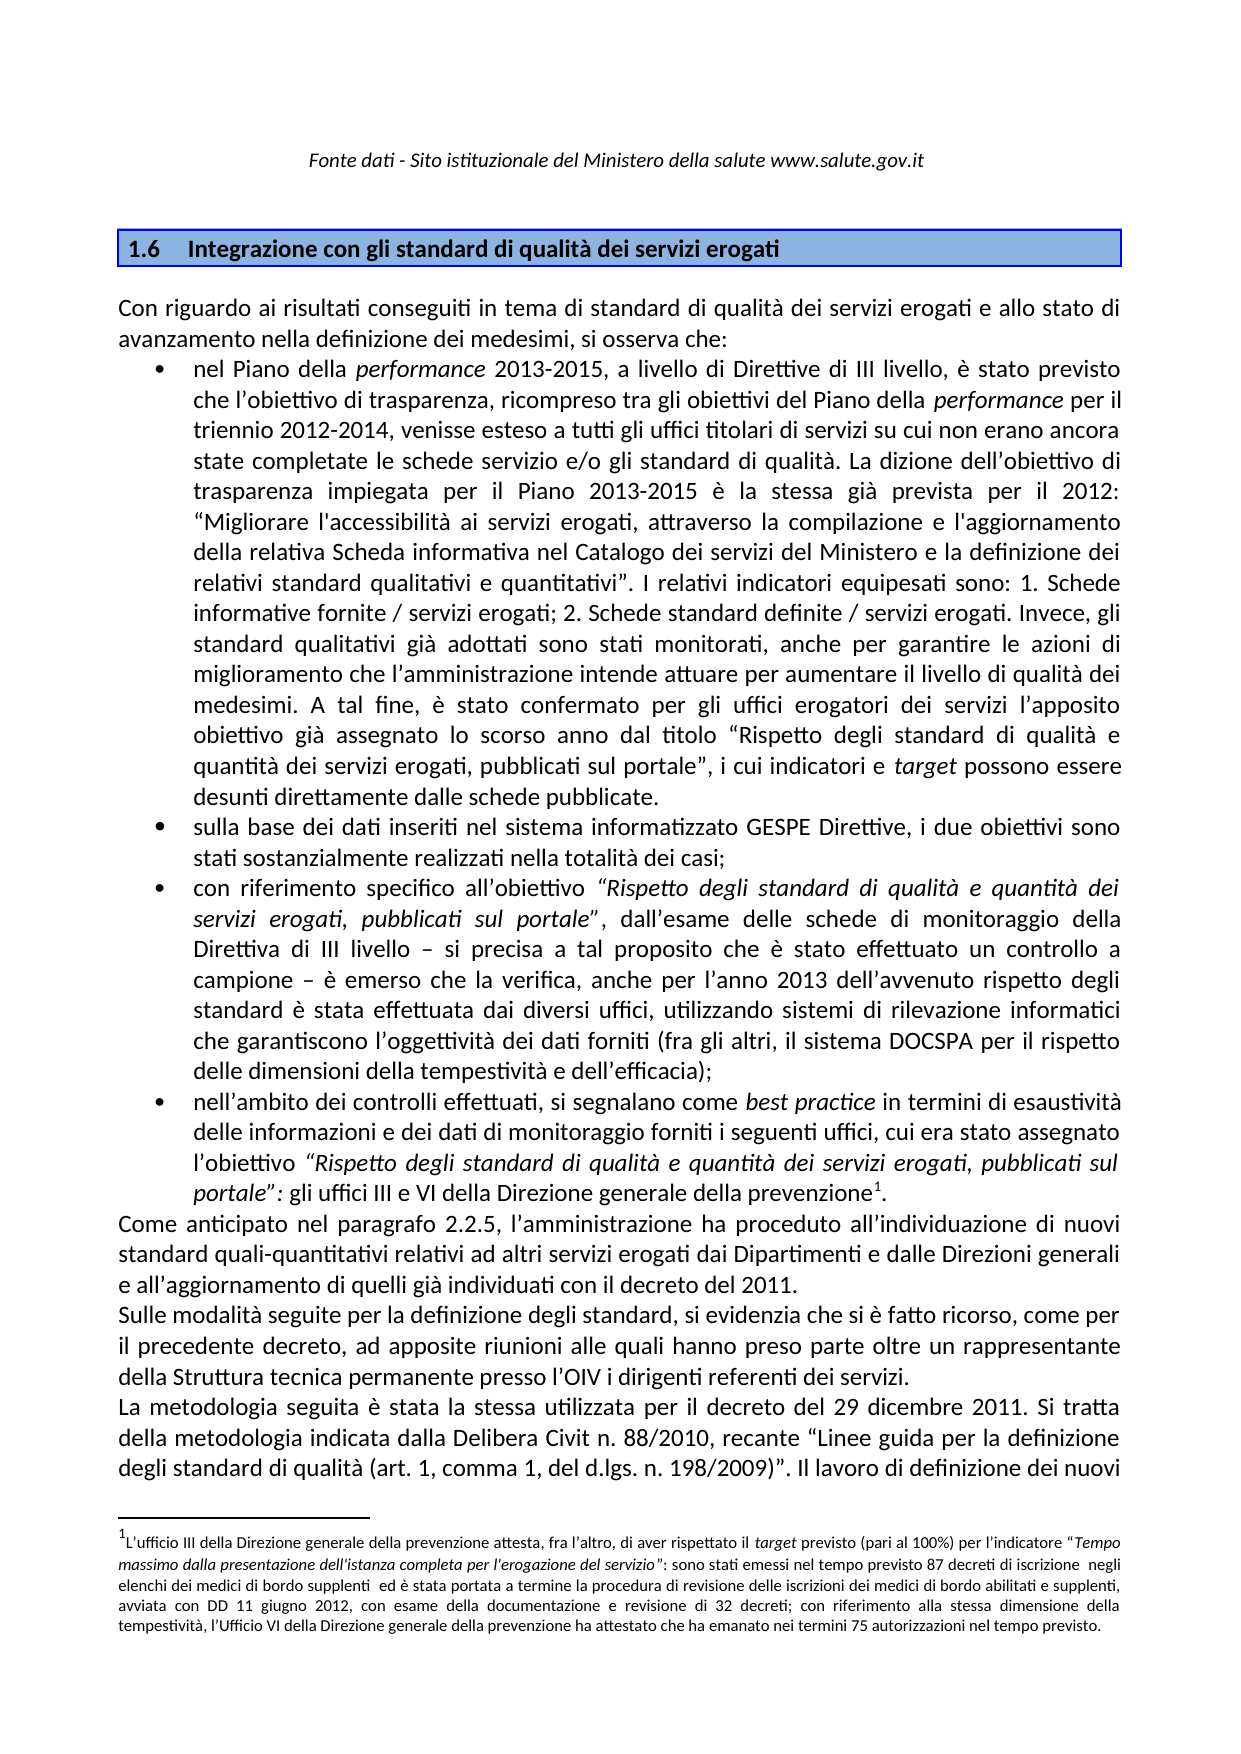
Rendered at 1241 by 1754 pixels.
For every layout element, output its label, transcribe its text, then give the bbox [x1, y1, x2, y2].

list sulla base dei dati inseriti nel sistema informatizzato GESPE Direttive, i due obiettivi sono stati sostanzialmente realizzati nella totalità dei casi; [156, 811, 1122, 872]
text Con riguardo ai risultati conseguiti in tema di standard di qualità dei servizi erogati e allo stato di avanzamento nella definizione dei medesimi, si osserva che: [118, 292, 1122, 353]
list L’ufficio III della Direzione generale della prevenzione attesta, fra l’altro, di aver rispettato il target previsto (pari al 100%) per l’indicatore “Tempo massimo dalla presentazione dell'istanza completa per l'erogazione del servizio”: sono stati emessi nel tempo previsto 87 decreti di iscrizione negli elenchi dei medici di bordo supplenti ed è stata portata a termine la procedura di revisione delle iscrizioni dei medici di bordo abilitati e supplenti, avviata con DD 11 giugno 2012, con esame della documentazione e revisione di 32 decreti; con riferimento alla stessa dimensione della tempestività, l’Ufficio VI della Direzione generale della prevenzione ha attestato che ha emanato nei termini 75 autorizzazioni nel tempo previsto. [118, 1524, 1122, 1636]
text Come anticipato nel paragrafo 2.2.5, l’amministrazione ha proceduto all’individuazione di nuovi standard quali-quantitativi relativi ad altri servizi erogati dai Dipartimenti e dalle Direzioni generali e all’aggiornamento di quelli già individuati con il decreto del 2011. [118, 1208, 1122, 1299]
text La metodologia seguita è stata la stessa utilizzata per il decreto del 29 dicembre 2011. Si tratta della metodologia indicata dalla Delibera Civit n. 88/2010, recante “Linee guida per la definizione degli standard di qualità (art. 1, comma 1, del d.lgs. n. 198/2009)”. Il lavoro di definizione dei nuovi [118, 1391, 1122, 1483]
text Fonte dati - Sito istituzionale del Ministero della salute www.salute.gov.it [118, 148, 1122, 173]
text Sulle modalità seguite per la definizione degli standard, si evidenzia che si è fatto ricorso, come per il precedente decreto, ad apposite riunioni alle quali hanno preso parte oltre un rappresentante della Struttura tecnica permanente presso l’OIV i dirigenti referenti dei servizi. [118, 1299, 1122, 1391]
list nell’ambito dei controlli effettuati, si segnalano come best practice in termini di esaustività delle informazioni e dei dati di monitoraggio forniti i seguenti uffici, cui era stato assegnato l’obiettivo “Rispetto degli standard di qualità e quantità dei servizi erogati, pubblicati sul portale”: gli uffici III e VI della Direzione generale della prevenzione. [156, 1086, 1122, 1208]
list nel Piano della performance 2013-2015, a livello di Direttive di III livello, è stato previsto che l’obiettivo di trasparenza, ricompreso tra gli obiettivi del Piano della performance per il triennio 2012-2014, venisse esteso a tutti gli uffici titolari di servizi su cui non erano ancora state completate le schede servizio e/o gli standard di qualità. La dizione dell’obiettivo di trasparenza impiegata per il Piano 2013-2015 è la stessa già prevista per il 2012: “Migliorare l'accessibilità ai servizi erogati, attraverso la compilazione e l'aggiornamento della relativa Scheda informativa nel Catalogo dei servizi del Ministero e la definizione dei relativi standard qualitativi e quantitativi”. I relativi indicatori equipesati sono: 1. Schede informative fornite / servizi erogati; 2. Schede standard definite / servizi erogati. Invece, gli standard qualitativi già adottati sono stati monitorati, anche per garantire le azioni di miglioramento che l’amministrazione intende attuare per aumentare il livello di qualità dei medesimi. A tal fine, è stato confermato per gli uffici erogatori dei servizi l’apposito obiettivo già assegnato lo scorso anno dal titolo “Rispetto degli standard di qualità e quantità dei servizi erogati, pubblicati sul portale”, i cui indicatori e target possono essere desunti direttamente dalle schede pubblicate. [156, 353, 1122, 811]
subtitle Integrazione con gli standard di qualità dei servizi erogati [119, 231, 1120, 265]
list con riferimento specifico all’obiettivo “Rispetto degli standard di qualità e quantità dei servizi erogati, pubblicati sul portale”, dall’esame delle schede di monitoraggio della Direttiva di III livello – si precisa a tal proposito che è stato effettuato un controllo a campione – è emerso che la verifica, anche per l’anno 2013 dell’avvenuto rispetto degli standard è stata effettuata dai diversi uffici, utilizzando sistemi di rilevazione informatici che garantiscono l’oggettività dei dati forniti (fra gli altri, il sistema DOCSPA per il rispetto delle dimensioni della tempestività e dell’efficacia); [156, 872, 1122, 1086]
